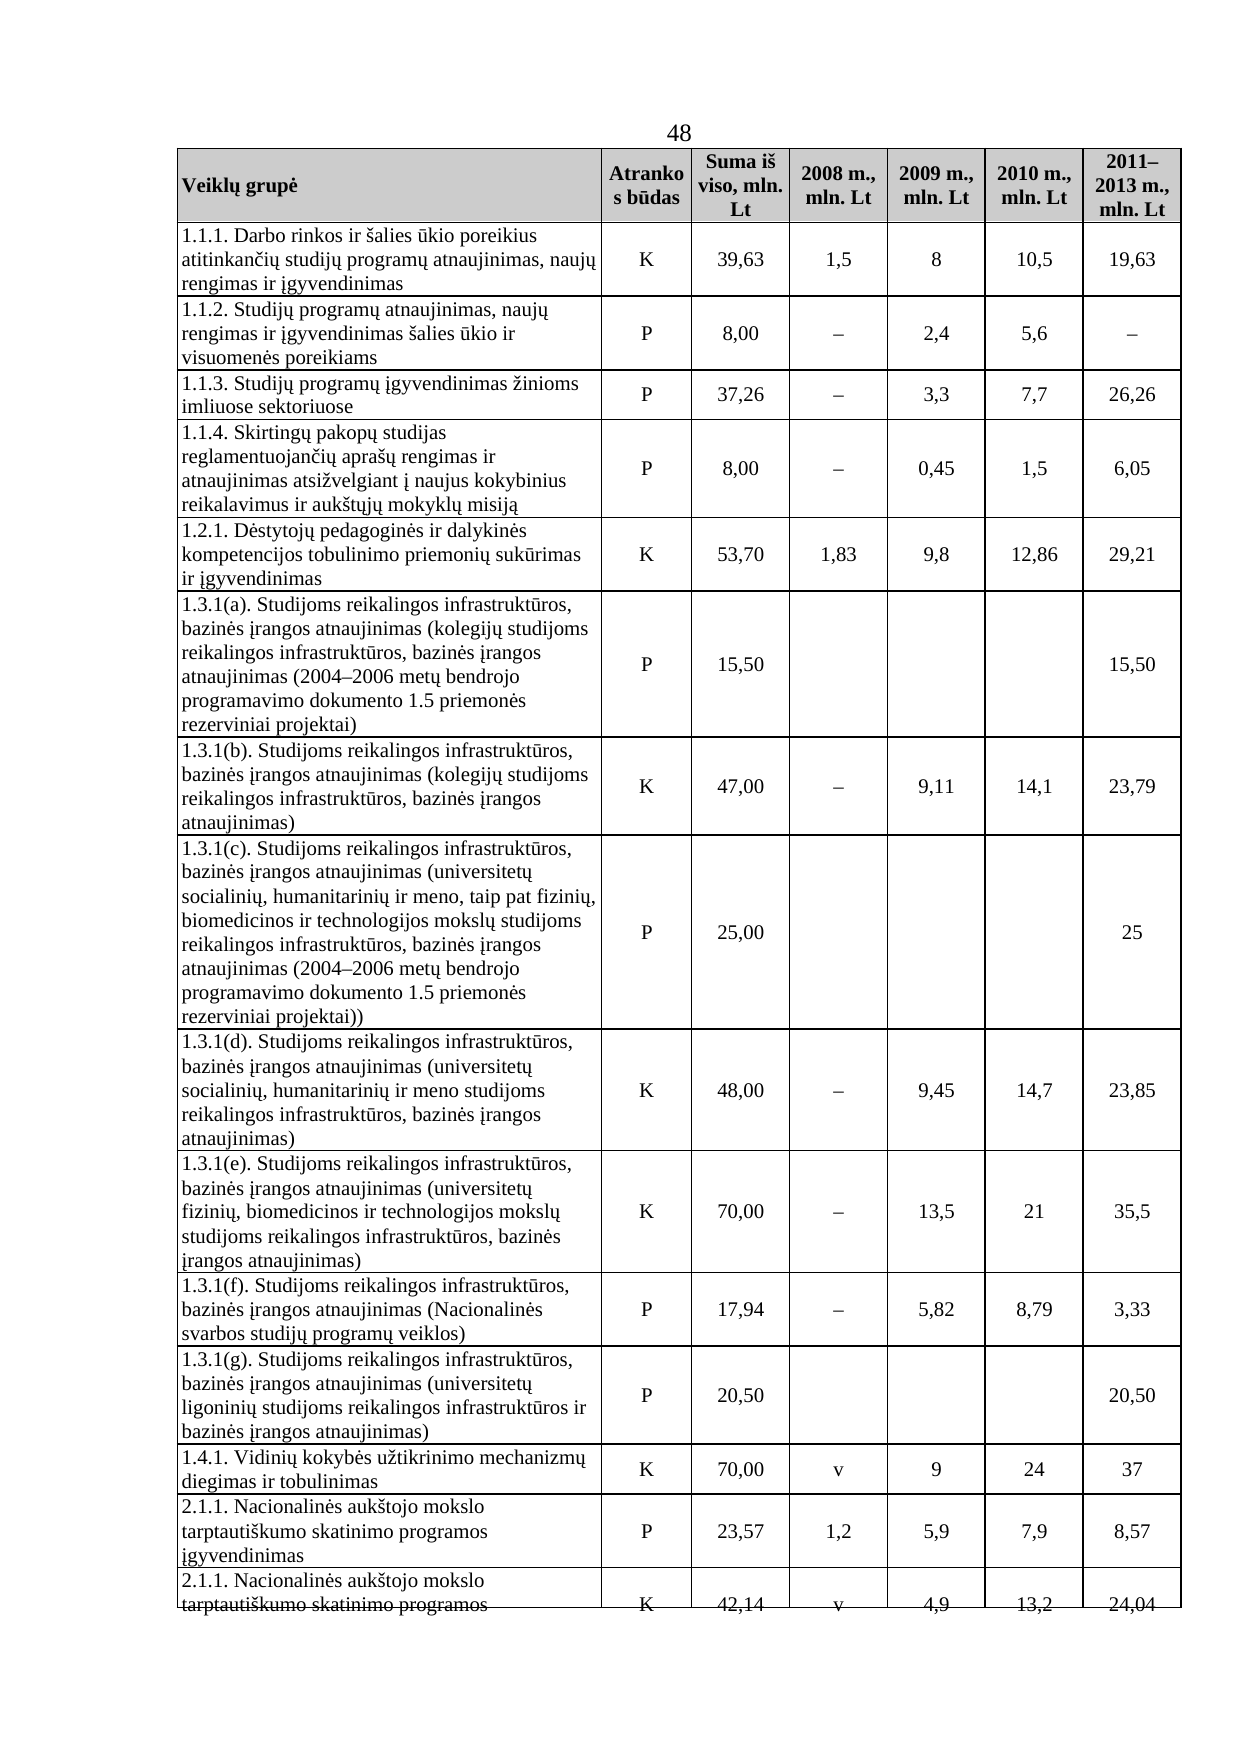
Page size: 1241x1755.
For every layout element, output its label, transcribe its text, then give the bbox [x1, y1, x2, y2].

table_cell 21 [986, 1151, 1082, 1272]
table_cell [790, 836, 887, 1028]
table_cell 10,5 [986, 223, 1082, 295]
table_cell 9,8 [888, 518, 984, 590]
table_cell 25,00 [692, 836, 789, 1028]
table_cell 8,00 [692, 297, 789, 369]
table_cell 42,14 [692, 1568, 789, 1606]
table_header Atrankos būdas [602, 149, 691, 221]
table_cell 8,79 [986, 1273, 1082, 1345]
table_cell – [790, 1273, 887, 1345]
table_cell 9 [888, 1445, 984, 1493]
table_cell 5,82 [888, 1273, 984, 1345]
table_cell 13,2 [986, 1568, 1082, 1606]
table_cell 29,21 [1084, 518, 1180, 590]
table_cell [888, 592, 984, 736]
table_cell 25 [1084, 836, 1180, 1028]
table_cell P [602, 1347, 691, 1443]
table_cell [986, 1347, 1082, 1443]
table_cell 47,00 [692, 738, 789, 834]
table_cell 15,50 [1084, 592, 1180, 736]
table_cell 23,79 [1084, 738, 1180, 834]
table_cell [986, 592, 1082, 736]
table_cell 37 [1084, 1445, 1180, 1493]
table_cell 8 [888, 223, 984, 295]
table_cell 8,00 [692, 420, 789, 516]
table_cell P [602, 592, 691, 736]
table_cell – [790, 297, 887, 369]
table_cell [790, 592, 887, 736]
table_cell 13,5 [888, 1151, 984, 1272]
table_cell K [602, 1568, 691, 1606]
table_cell 3,33 [1084, 1273, 1180, 1345]
table_cell 1,2 [790, 1495, 887, 1567]
table_header 2008 m., mln. Lt [790, 149, 887, 221]
table_cell 14,1 [986, 738, 1082, 834]
table_cell 70,00 [692, 1445, 789, 1493]
table_cell K [602, 1030, 691, 1150]
table_cell – [790, 371, 887, 418]
table_cell P [602, 1495, 691, 1567]
table_cell P [602, 371, 691, 418]
table_cell 20,50 [692, 1347, 789, 1443]
table_cell 9,11 [888, 738, 984, 834]
table_cell 12,86 [986, 518, 1082, 590]
table_cell [888, 836, 984, 1028]
table_cell 35,5 [1084, 1151, 1180, 1272]
table_cell K [602, 223, 691, 295]
table_cell P [602, 1273, 691, 1345]
table_cell 7,9 [986, 1495, 1082, 1567]
table_cell P [602, 297, 691, 369]
table_cell 8,57 [1084, 1495, 1180, 1567]
table_cell [986, 836, 1082, 1028]
table_cell 9,45 [888, 1030, 984, 1150]
table_cell 7,7 [986, 371, 1082, 418]
table_cell [888, 1347, 984, 1443]
table_cell 24,04 [1084, 1568, 1180, 1606]
table_header 2011–2013 m., mln. Lt [1084, 149, 1180, 221]
table_cell 2,4 [888, 297, 984, 369]
table_cell P [602, 420, 691, 516]
table_cell K [602, 1445, 691, 1493]
table_cell 14,7 [986, 1030, 1082, 1150]
table_cell 1,83 [790, 518, 887, 590]
table_cell P [602, 836, 691, 1028]
table_cell 3,3 [888, 371, 984, 418]
table_cell 26,26 [1084, 371, 1180, 418]
table_cell K [602, 1151, 691, 1272]
table_cell 15,50 [692, 592, 789, 736]
table_cell 23,57 [692, 1495, 789, 1567]
table_cell 23,85 [1084, 1030, 1180, 1150]
table_cell 0,45 [888, 420, 984, 516]
table_cell – [790, 1030, 887, 1150]
table_cell 1,5 [790, 223, 887, 295]
table_cell 53,70 [692, 518, 789, 590]
table_cell – [790, 738, 887, 834]
table_cell v [790, 1445, 887, 1493]
table_cell 39,63 [692, 223, 789, 295]
table_cell 24 [986, 1445, 1082, 1493]
table_cell 70,00 [692, 1151, 789, 1272]
table_header 2009 m., mln. Lt [888, 149, 984, 221]
table_cell – [790, 420, 887, 516]
table_cell 5,6 [986, 297, 1082, 369]
table_cell 20,50 [1084, 1347, 1180, 1443]
table_cell K [602, 738, 691, 834]
table_cell v [790, 1568, 887, 1606]
table_cell [790, 1347, 887, 1443]
table_cell 6,05 [1084, 420, 1180, 516]
table_cell – [790, 1151, 887, 1272]
table_cell 19,63 [1084, 223, 1180, 295]
table_header Veiklų grupė [178, 149, 601, 221]
table_cell K [602, 518, 691, 590]
table_header 2010 m., mln. Lt [986, 149, 1082, 221]
table_cell 1,5 [986, 420, 1082, 516]
table_cell 17,94 [692, 1273, 789, 1345]
table_cell 4,9 [888, 1568, 984, 1606]
table_cell 48,00 [692, 1030, 789, 1150]
table_cell – [1084, 297, 1180, 369]
table_cell 5,9 [888, 1495, 984, 1567]
table_header Suma iš viso, mln. Lt [692, 149, 789, 221]
table_cell 37,26 [692, 371, 789, 418]
